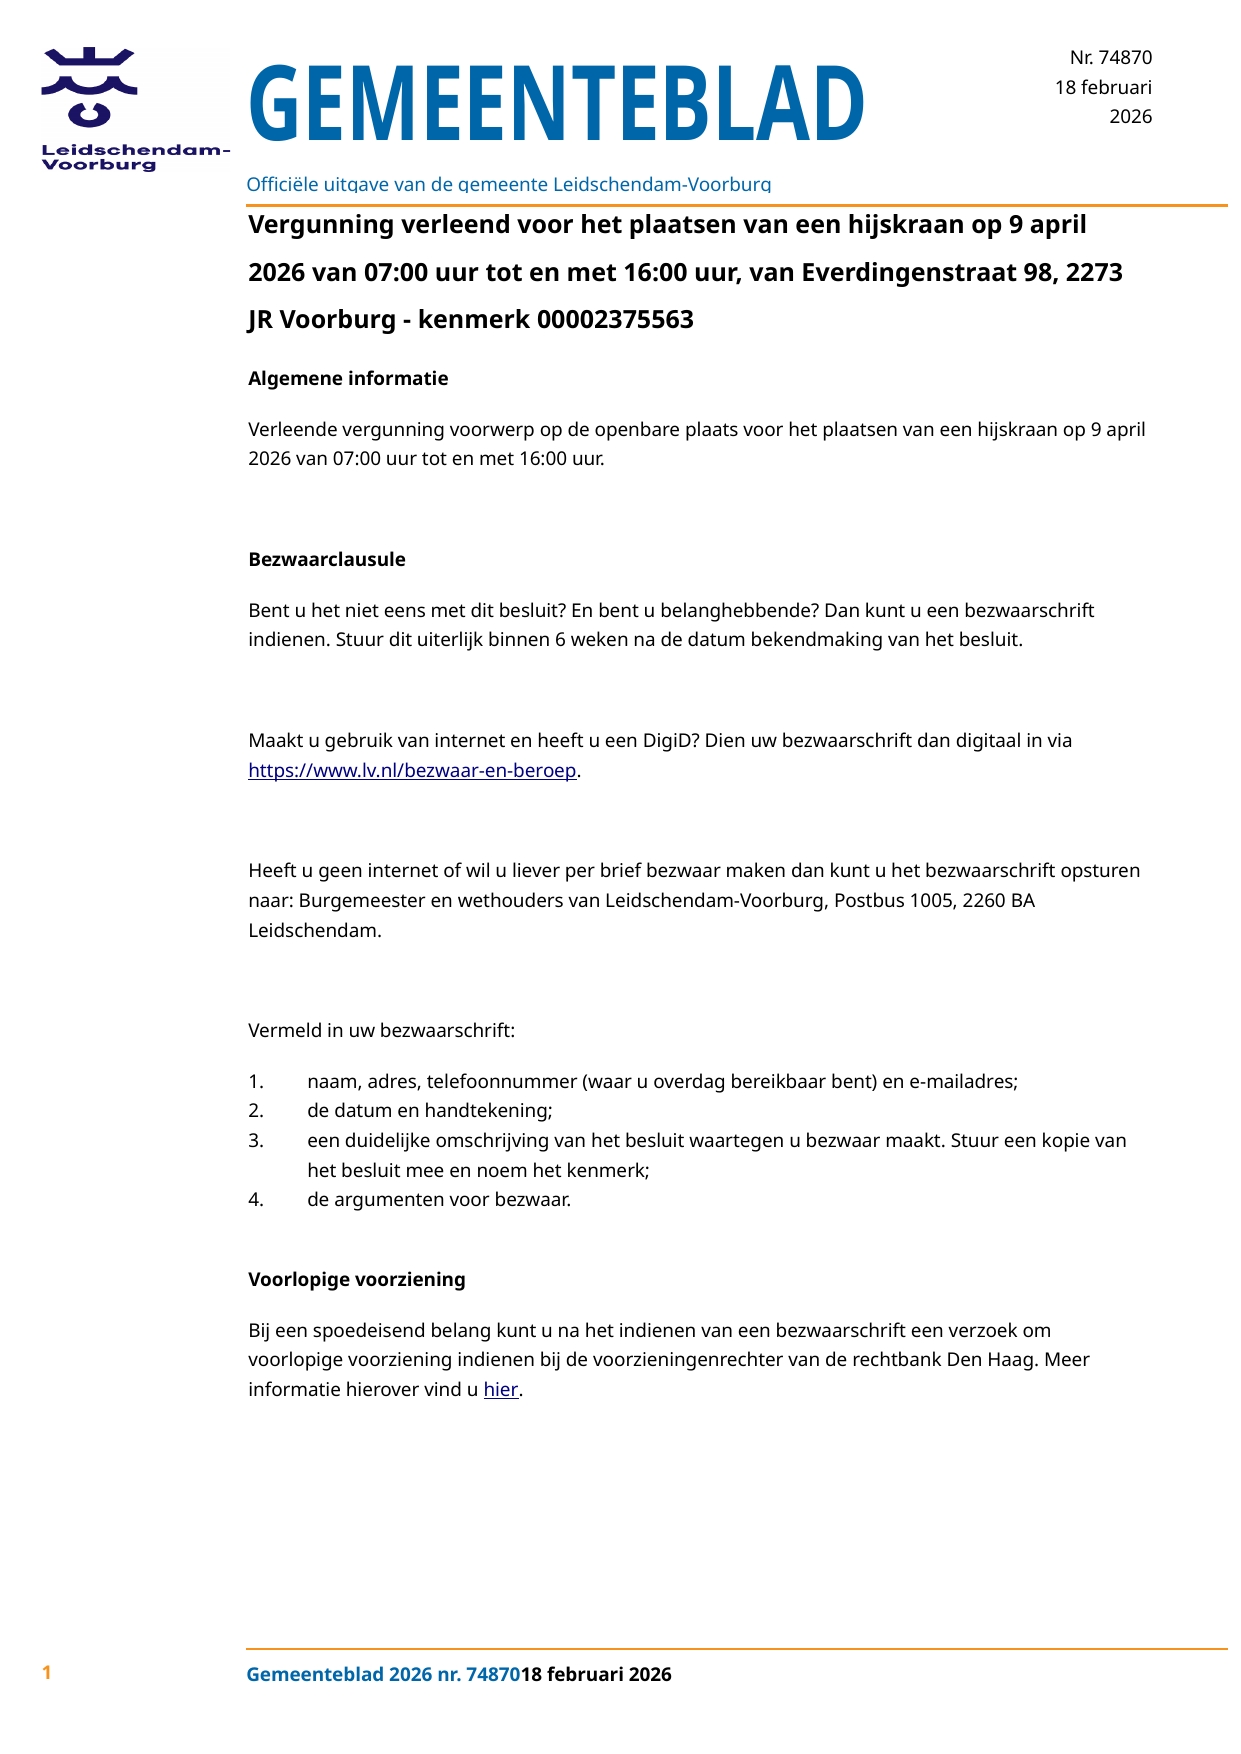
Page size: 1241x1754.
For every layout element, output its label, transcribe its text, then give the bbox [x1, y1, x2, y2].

text Vermeld in uw bezwaarschrift: [248, 1018, 1152, 1043]
text Maakt u gebruik van internet en heeft u een DigiD? Dien uw bezwaarschrift dan digitaal in via https://www.lv.nl/bezwaar-en-beroep. [248, 727, 1152, 782]
list een duidelijke omschrijving van het besluit waartegen u bezwaar maakt. Stuur een kopie van het besluit mee en noem het kenmerk; [248, 1127, 1152, 1182]
text Bij een spoedeisend belang kunt u na het indienen van een bezwaarschrift een verzoek om voorlopige voorziening indienen bij de voorzieningenrechter van de rechtbank Den Haag. Meer informatie hierover vind u hier. [248, 1317, 1152, 1402]
list de datum en handtekening; [248, 1098, 1152, 1123]
text Bent u het niet eens met dit besluit? En bent u belanghebbende? Dan kunt u een bezwaarschrift indienen. Stuur dit uiterlijk binnen 6 weken na de datum bekendmaking van het besluit. [248, 597, 1152, 652]
list de argumenten voor bezwaar. [248, 1186, 1152, 1212]
text Heeft u geen internet of wil u liever per brief bezwaar maken dan kunt u het bezwaarschrift opsturen naar: Burgemeester en wethouders van Leidschendam-Voorburg, Postbus 1005, 2260 BA Leidschendam. [248, 858, 1152, 942]
list naam, adres, telefoonnummer (waar u overdag bereikbaar bent) en e-mailadres; [248, 1068, 1152, 1094]
text Algemene informatie [248, 366, 1152, 391]
text Vergunning verleend voor het plaatsen van een hijskraan op 9 april 2026 van 07:00 uur tot en met 16:00 uur, van Everdingenstraat 98, 2273 JR Voorburg - kenmerk 00002375563 [248, 207, 1152, 336]
text Bezwaarclausule [248, 546, 1152, 572]
text Voorlopige voorziening [248, 1266, 1152, 1292]
text Verleende vergunning voorwerp op de openbare plaats voor het plaatsen van een hijskraan op 9 april 2026 van 07:00 uur tot en met 16:00 uur. [248, 416, 1152, 471]
picture [41, 47, 231, 172]
